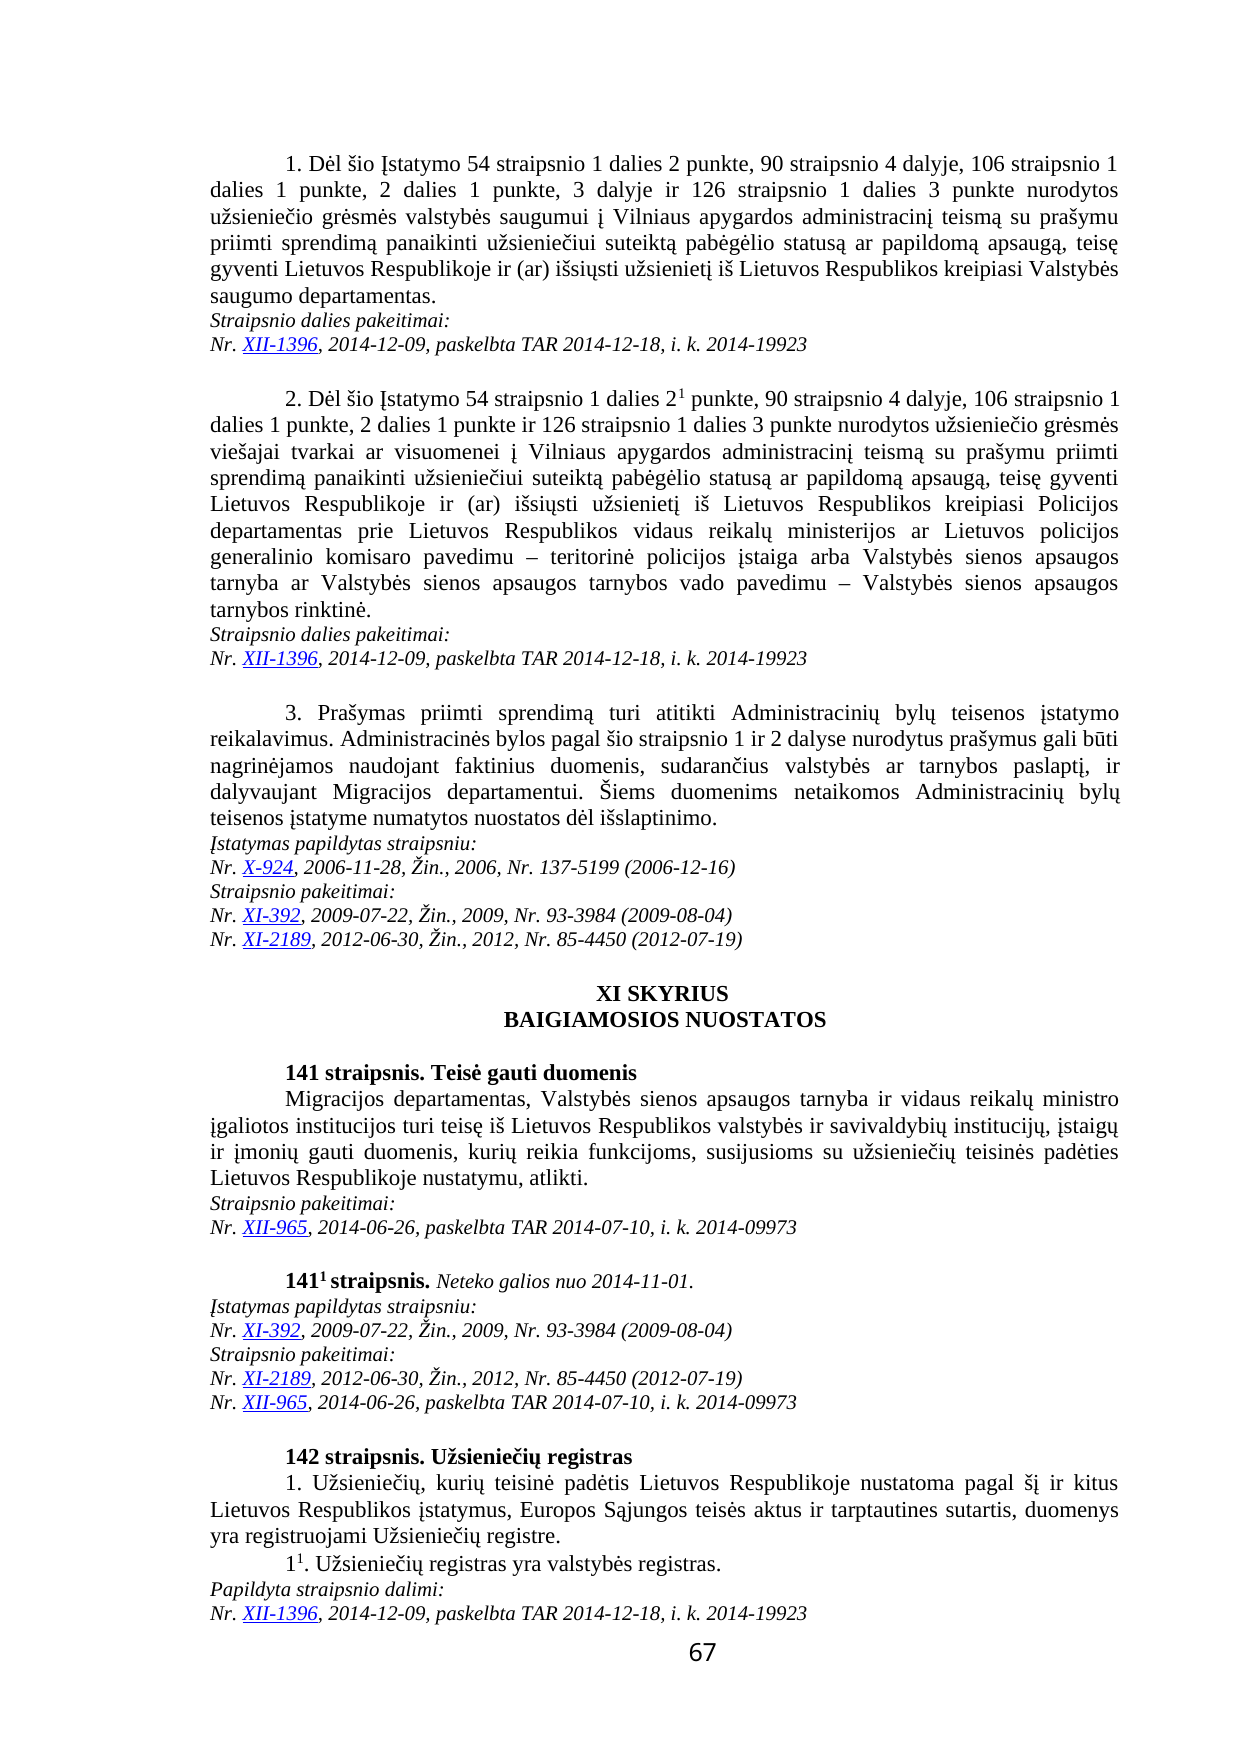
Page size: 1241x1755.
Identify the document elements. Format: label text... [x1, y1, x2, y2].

text Migracijos departamentas, Valstybės sienos apsaugos tarnyba ir vidaus reikalų ministro įgaliotos institucijos turi teisę iš Lietuvos Respublikos valstybės ir savivaldybių institucijų, įstaigų ir įmonių gauti duomenis, kurių reikia funkcijoms, susijusioms su užsieniečių teisinės padėties Lietuvos Respublikoje nustatymu, atlikti. [210, 1085, 1120, 1191]
text 1. Užsieniečių, kurių teisinė padėtis Lietuvos Respublikoje nustatoma pagal šį ir kitus Lietuvos Respublikos įstatymus, Europos Sąjungos teisės aktus ir tarptautines sutartis, duomenys yra registruojami Užsieniečių registre. [210, 1469, 1120, 1548]
text Nr. XII-965, 2014-06-26, paskelbta TAR 2014-07-10, i. k. 2014-09973 [210, 1390, 1120, 1414]
text 1411 straipsnis. Neteko galios nuo 2014-11-01. [210, 1268, 1120, 1294]
text Straipsnio dalies pakeitimai: [210, 308, 1120, 332]
text Straipsnio dalies pakeitimai: [210, 622, 1120, 646]
text Nr. XI-2189, 2012-06-30, Žin., 2012, Nr. 85-4450 (2012-07-19) [210, 927, 1120, 951]
subtitle 141 straipsnis. Teisė gauti duomenis [210, 1059, 1120, 1085]
text Nr. XI-392, 2009-07-22, Žin., 2009, Nr. 93-3984 (2009-08-04) [210, 1318, 1120, 1342]
text Straipsnio pakeitimai: [210, 879, 1120, 903]
text 2. Dėl šio Įstatymo 54 straipsnio 1 dalies 21 punkte, 90 straipsnio 4 dalyje, 106 straipsnio 1 dalies 1 punkte, 2 dalies 1 punkte ir 126 straipsnio 1 dalies 3 punkte nurodytos užsieniečio grėsmės viešajai tvarkai ar visuomenei į Vilniaus apygardos administracinį teismą su prašymu priimti sprendimą panaikinti užsieniečiui suteiktą pabėgėlio statusą ar papildomą apsaugą, teisę gyventi Lietuvos Respublikoje ir (ar) išsiųsti užsienietį iš Lietuvos Respublikos kreipiasi Policijos departamentas prie Lietuvos Respublikos vidaus reikalų ministerijos ar Lietuvos policijos generalinio komisaro pavedimu – teritorinė policijos įstaiga arba Valstybės sienos apsaugos tarnyba ar Valstybės sienos apsaugos tarnybos vado pavedimu – Valstybės sienos apsaugos tarnybos rinktinė. [210, 385, 1120, 622]
text BAIGIAMOSIOS NUOSTATOS [210, 1006, 1120, 1033]
text Įstatymas papildytas straipsniu: [210, 831, 1120, 855]
text Įstatymas papildytas straipsniu: [210, 1294, 1120, 1318]
text 3. Prašymas priimti sprendimą turi atitikti Administracinių bylų teisenos įstatymo reikalavimus. Administracinės bylos pagal šio straipsnio 1 ir 2 dalyse nurodytus prašymus gali būti nagrinėjamos naudojant faktinius duomenis, sudarančius valstybės ar tarnybos paslaptį, ir dalyvaujant Migracijos departamentui. Šiems duomenims netaikomos Administracinių bylų teisenos įstatyme numatytos nuostatos dėl išslaptinimo. [210, 699, 1120, 831]
text Nr. XII-965, 2014-06-26, paskelbta TAR 2014-07-10, i. k. 2014-09973 [210, 1215, 1120, 1239]
subtitle 142 straipsnis. Užsieniečių registras [210, 1443, 1120, 1469]
text 11. Užsieniečių registras yra valstybės registras. [210, 1548, 1120, 1577]
text Nr. XII-1396, 2014-12-09, paskelbta TAR 2014-12-18, i. k. 2014-19923 [210, 646, 1120, 670]
text Nr. XII-1396, 2014-12-09, paskelbta TAR 2014-12-18, i. k. 2014-19923 [210, 1601, 1120, 1625]
text Nr. XII-1396, 2014-12-09, paskelbta TAR 2014-12-18, i. k. 2014-19923 [210, 332, 1120, 356]
text Nr. X-924, 2006-11-28, Žin., 2006, Nr. 137-5199 (2006-12-16) [210, 855, 1120, 879]
text Nr. XI-2189, 2012-06-30, Žin., 2012, Nr. 85-4450 (2012-07-19) [210, 1366, 1120, 1390]
text XI SKYRIUS [210, 980, 1120, 1006]
text Straipsnio pakeitimai: [210, 1191, 1120, 1215]
text Papildyta straipsnio dalimi: [210, 1577, 1120, 1601]
text Straipsnio pakeitimai: [210, 1342, 1120, 1366]
text 1. Dėl šio Įstatymo 54 straipsnio 1 dalies 2 punkte, 90 straipsnio 4 dalyje, 106 straipsnio 1 dalies 1 punkte, 2 dalies 1 punkte, 3 dalyje ir 126 straipsnio 1 dalies 3 punkte nurodytos užsieniečio grėsmės valstybės saugumui į Vilniaus apygardos administracinį teismą su prašymu priimti sprendimą panaikinti užsieniečiui suteiktą pabėgėlio statusą ar papildomą apsaugą, teisę gyventi Lietuvos Respublikoje ir (ar) išsiųsti užsienietį iš Lietuvos Respublikos kreipiasi Valstybės saugumo departamentas. [210, 150, 1120, 308]
text Nr. XI-392, 2009-07-22, Žin., 2009, Nr. 93-3984 (2009-08-04) [210, 903, 1120, 927]
